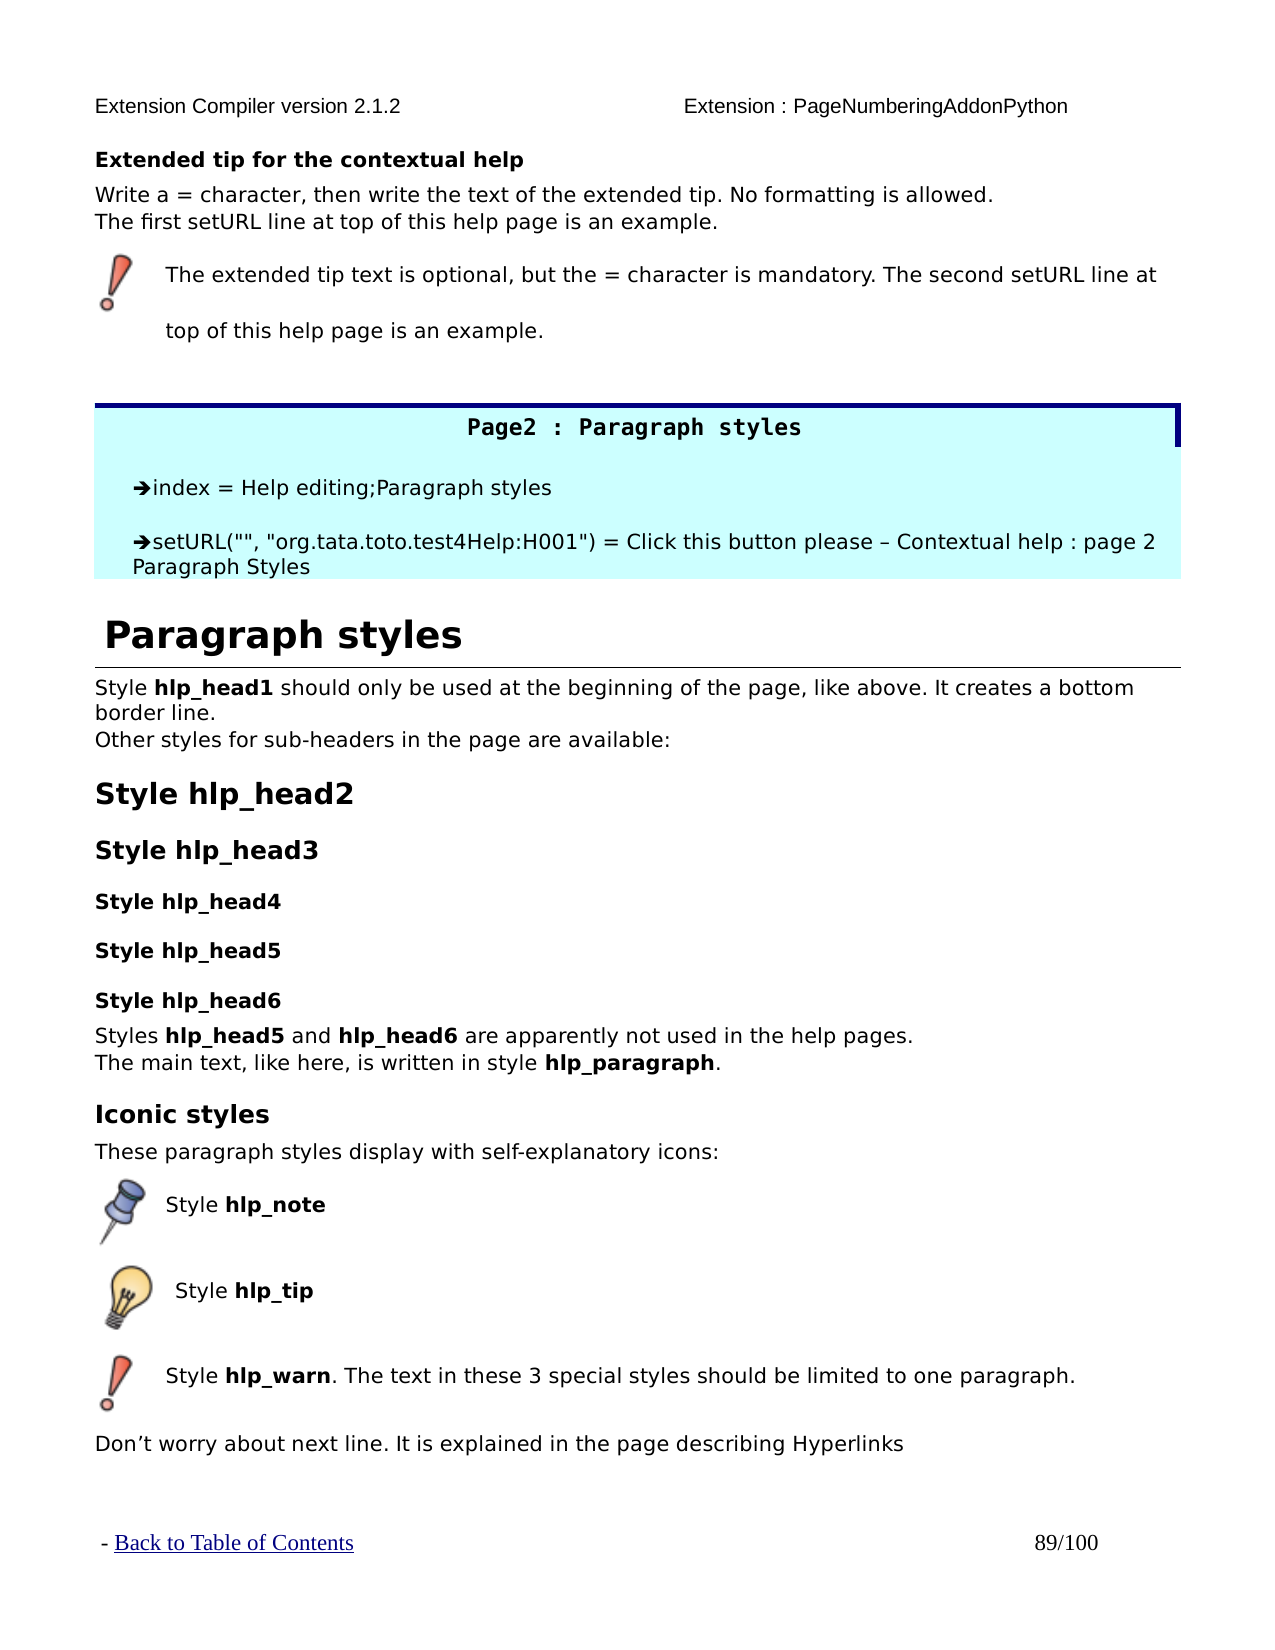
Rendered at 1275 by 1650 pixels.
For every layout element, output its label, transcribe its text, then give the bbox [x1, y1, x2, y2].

text Iconic styles [94, 1100, 1181, 1129]
text Paragraph styles [94, 604, 1181, 667]
text Style hlp_head4 [94, 890, 1181, 914]
list setURL("", "org.tata.toto.test4Help:H001") = Click this button please – Contextual help : page 2 Paragraph Styles [94, 530, 1181, 579]
text Style hlp_head6 [94, 988, 1181, 1013]
text Other styles for sub-headers in the page are available: [94, 728, 1181, 753]
list Style hlp_warn. The text in these 3 special styles should be limited to one paragraph. [94, 1347, 1181, 1420]
picture [95, 1348, 138, 1419]
text These paragraph styles display with self-explanatory icons: [94, 1140, 1181, 1164]
text Style hlp_head5 [94, 939, 1181, 964]
list Style hlp_note [94, 1176, 1181, 1249]
text Styles hlp_head5 and hlp_head6 are apparently not used in the help pages. [94, 1024, 1181, 1048]
text Write a = character, then write the text of the extended tip. No formatting is allowed. [94, 183, 1181, 207]
text Page2 : Paragraph styles [94, 404, 1175, 447]
text Style hlp_head1 should only be used at the beginning of the page, like above. It creates a bottom border line. [94, 676, 1181, 725]
text Style hlp_head3 [94, 836, 1181, 865]
text Style hlp_head2 [94, 777, 1181, 811]
text Extended tip for the contextual help [94, 147, 1181, 172]
list index = Help editing;Paragraph styles [94, 476, 1181, 501]
list Style hlp_tip [163, 1261, 1181, 1335]
text The first setURL line at top of this help page is an example. [94, 210, 1181, 234]
picture [95, 1261, 163, 1335]
picture [95, 1177, 151, 1248]
text Don’t worry about next line. It is explained in the page describing Hyperlinks [94, 1432, 1181, 1456]
picture [95, 247, 138, 319]
text The main text, like here, is written in style hlp_paragraph. [94, 1051, 1181, 1076]
list The extended tip text is optional, but the = character is mandatory. The second setURL line at top of this help page is an example. [94, 246, 1181, 343]
